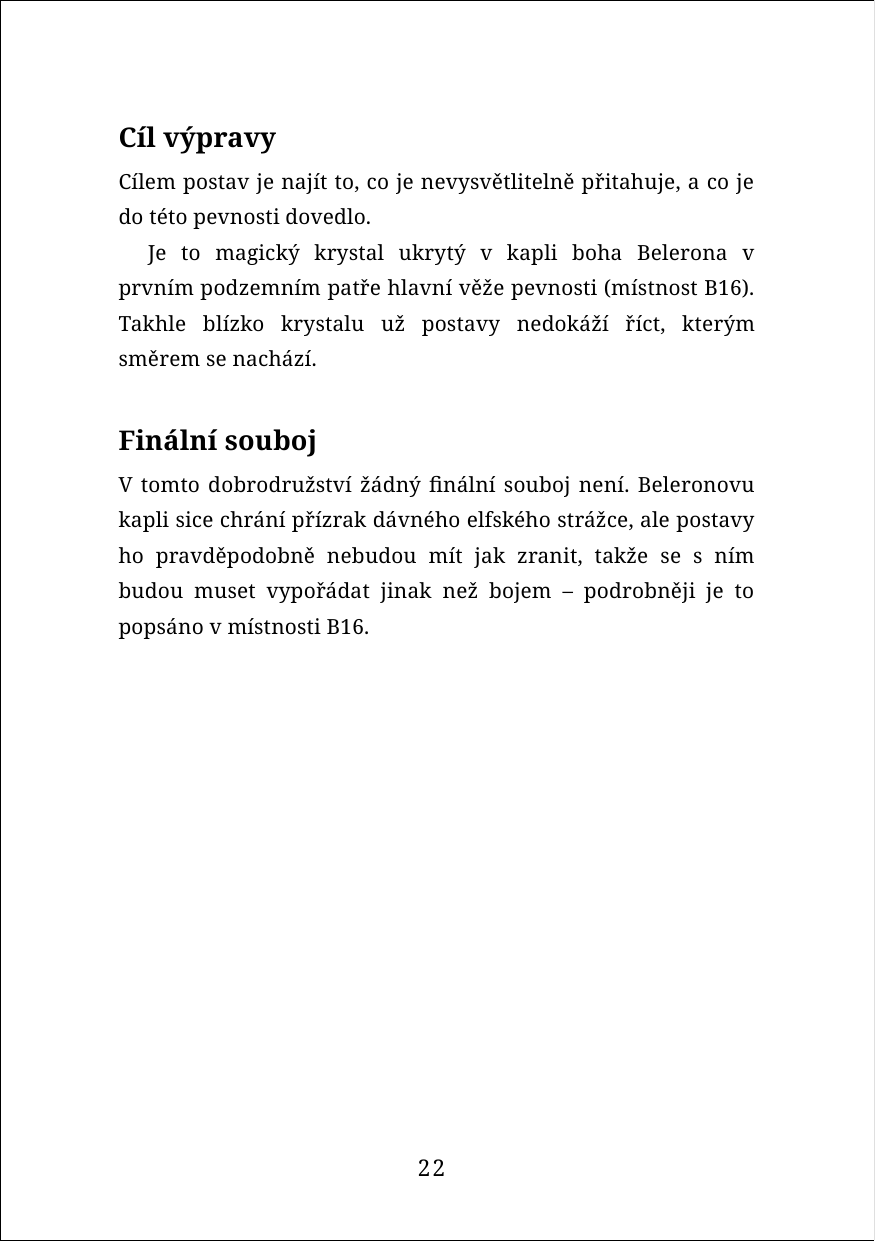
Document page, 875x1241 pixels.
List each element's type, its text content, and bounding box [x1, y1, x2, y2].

text Cílem postav je najít to, co je nevysvětlitelně přitahuje, a co je do této pevnosti dovedlo. Je to magický krystal ukrytý v kapli boha Belerona v prvním podzemním patře hlavní věže pevnosti (místnost B16). Takhle blízko krystalu už postavy nedokáží říct, kterým směrem se nachází. [118, 167, 756, 373]
subtitle Cíl výpravy [118, 118, 756, 155]
text V tomto dobrodružství žádný finální souboj není. Beleronovu kapli sice chrání přízrak dávného elfského strážce, ale postavy ho pravděpodobně nebudou mít jak zranit, takže se s ním budou muset vypořádat jinak než bojem – podrobněji je to popsáno v místnosti B16. [118, 470, 756, 641]
subtitle Finální souboj [118, 421, 756, 458]
